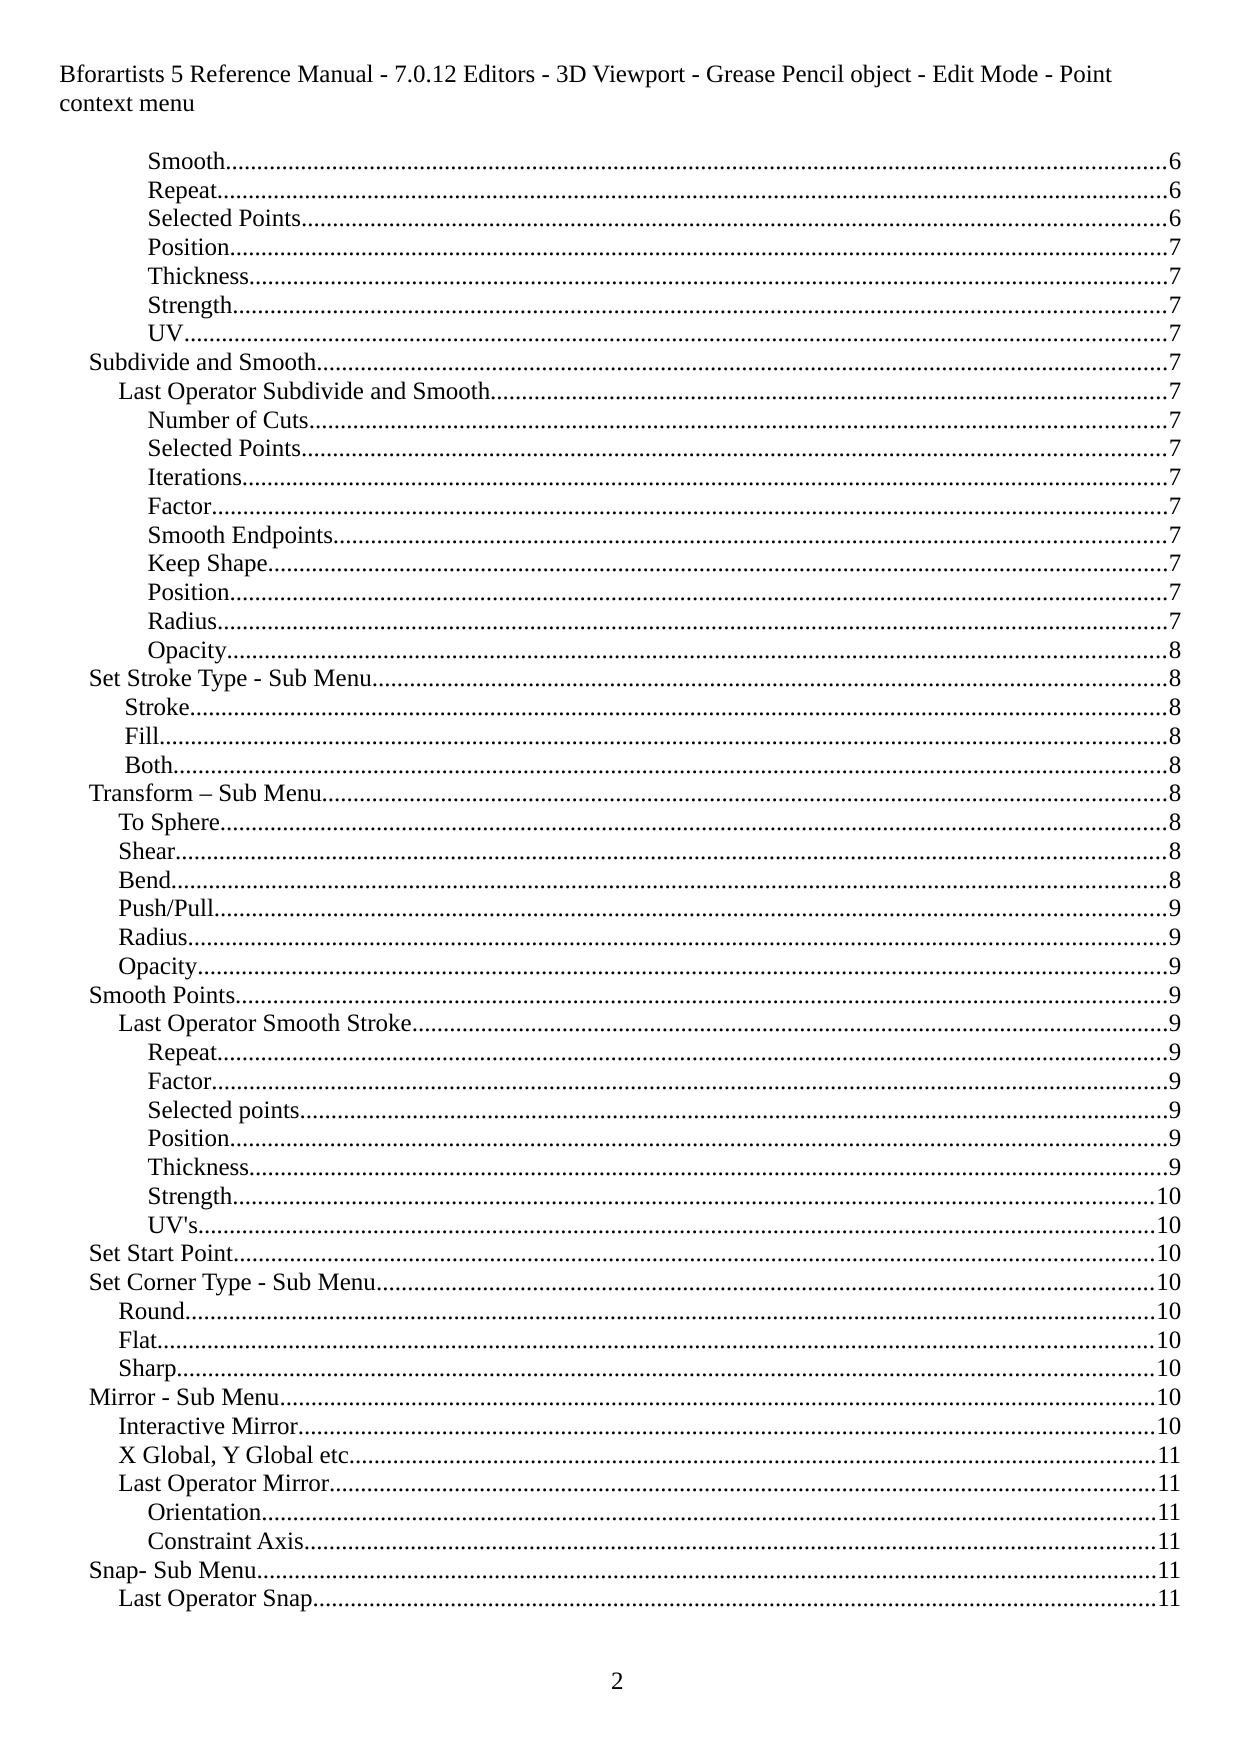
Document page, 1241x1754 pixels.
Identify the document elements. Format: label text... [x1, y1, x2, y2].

text Shear 8 [118, 836, 1181, 865]
text X Global, Y Global etc. 11 [118, 1440, 1181, 1468]
text Smooth Points 9 [88, 980, 1181, 1008]
text Smooth Endpoints 7 [147, 520, 1181, 548]
text UV's 10 [147, 1210, 1181, 1238]
text UV 7 [147, 318, 1181, 347]
text Last Operator Subdivide and Smooth 7 [118, 376, 1181, 405]
text Last Operator Snap 11 [118, 1583, 1181, 1612]
text Radius 7 [147, 606, 1181, 635]
text Set Stroke Type - Sub Menu 8 [88, 663, 1181, 692]
text Flat 10 [118, 1325, 1181, 1353]
text Number of Cuts 7 [147, 405, 1181, 433]
text Push/Pull 9 [118, 893, 1181, 922]
text Strength 10 [147, 1181, 1181, 1210]
text Strength 7 [147, 290, 1181, 318]
text Position 9 [147, 1123, 1181, 1152]
text Position 7 [147, 232, 1181, 261]
text Snap- Sub Menu 11 [88, 1555, 1181, 1583]
text Smooth 6 [147, 146, 1181, 175]
text Both 8 [118, 750, 1181, 778]
text Orientation 11 [147, 1497, 1181, 1526]
text Transform – Sub Menu 8 [88, 778, 1181, 807]
text Subdivide and Smooth 7 [88, 347, 1181, 376]
text Mirror - Sub Menu 10 [88, 1382, 1181, 1411]
text Keep Shape 7 [147, 548, 1181, 577]
text Set Start Point 10 [88, 1238, 1181, 1267]
text Factor 9 [147, 1066, 1181, 1095]
text Radius 9 [118, 922, 1181, 951]
text Constraint Axis 11 [147, 1526, 1181, 1555]
text Selected points 9 [147, 1095, 1181, 1123]
text Repeat 9 [147, 1037, 1181, 1066]
text Sharp 10 [118, 1353, 1181, 1382]
text Stroke 8 [118, 692, 1181, 721]
text Repeat 6 [147, 175, 1181, 203]
text Selected Points 6 [147, 203, 1181, 232]
text Thickness 9 [147, 1152, 1181, 1181]
text Last Operator Mirror 11 [118, 1468, 1181, 1497]
text Last Operator Smooth Stroke 9 [118, 1008, 1181, 1037]
text Position 7 [147, 577, 1181, 606]
text Set Corner Type - Sub Menu 10 [88, 1267, 1181, 1296]
text Selected Points 7 [147, 433, 1181, 462]
text Interactive Mirror 10 [118, 1411, 1181, 1440]
text Fill 8 [118, 721, 1181, 750]
text Opacity 8 [147, 635, 1181, 663]
text Opacity 9 [118, 951, 1181, 980]
text Bend 8 [118, 865, 1181, 893]
text To Sphere 8 [118, 807, 1181, 836]
text Factor 7 [147, 491, 1181, 520]
text Round 10 [118, 1296, 1181, 1325]
text Thickness 7 [147, 261, 1181, 290]
text Iterations 7 [147, 462, 1181, 491]
